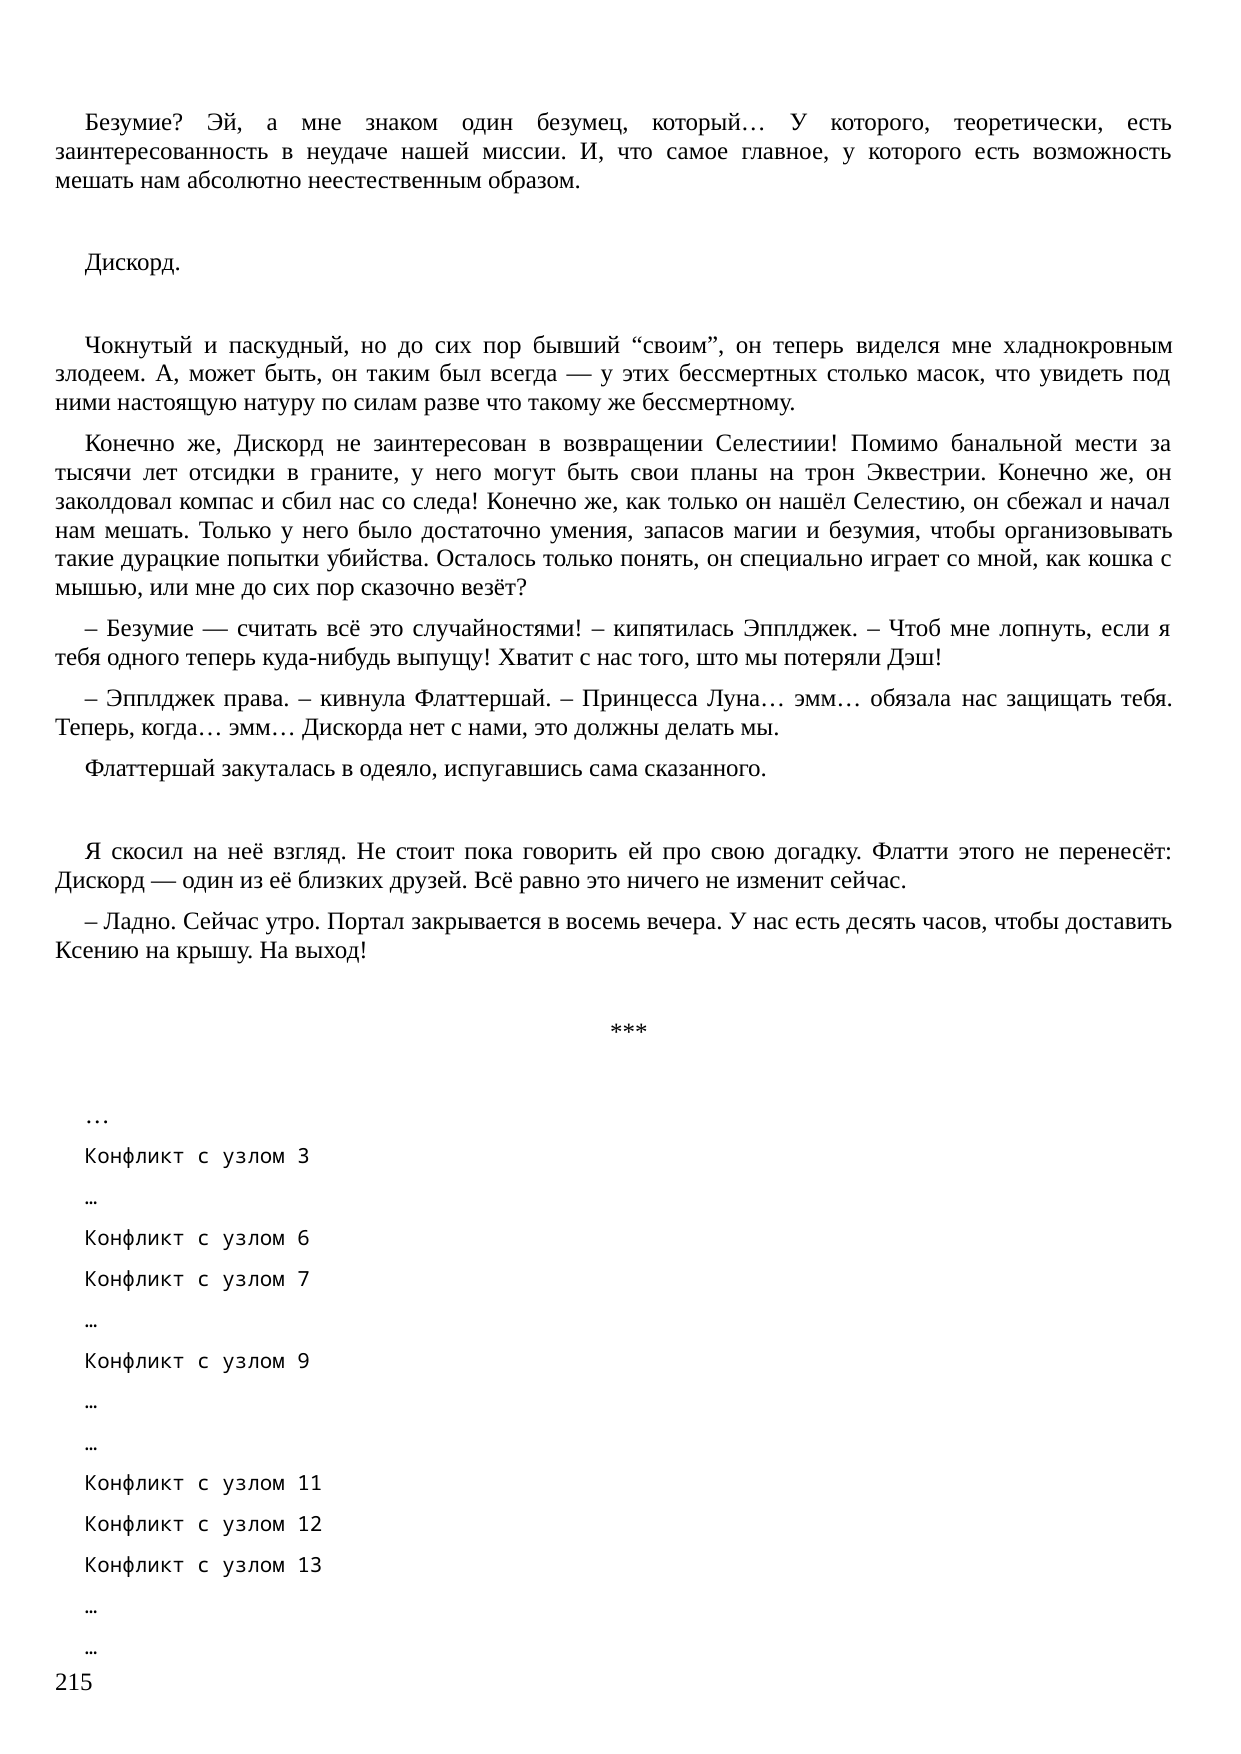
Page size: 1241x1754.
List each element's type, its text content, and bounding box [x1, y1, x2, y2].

text … [55, 1387, 1173, 1415]
text Чокнутый и паскудный, но до сих пор бывший “своим”, он теперь виделся мне хладнокровным злодеем. А, может быть, он таким был всегда — у этих бессмертных столько масок, что увидеть под ними настоящую натуру по силам разве что такому же бессмертному. [55, 330, 1173, 416]
text Дискорд. [55, 247, 1173, 276]
text … [55, 1632, 1173, 1661]
text Конфликт с узлом 12 [55, 1509, 1173, 1538]
text Я скосил на неё взгляд. Не стоит пока говорить ей про свою догадку. Флатти этого не перенесёт: Дискорд — один из её близких друзей. Всё равно это ничего не изменит сейчас. [55, 836, 1173, 893]
text – Ладно. Сейчас утро. Портал закрывается в восемь вечера. У нас есть десять часов, чтобы доставить Ксению на крышу. На выход! [55, 906, 1173, 963]
text *** [55, 1017, 1173, 1046]
text Конечно же, Дискорд не заинтересован в возвращении Селестиии! Помимо банальной мести за тысячи лет отсидки в граните, у него могут быть свои планы на трон Эквестрии. Конечно же, он заколдовал компас и сбил нас со следа! Конечно же, как только он нашёл Селестию, он сбежал и начал нам мешать. Только у него было достаточно умения, запасов магии и безумия, чтобы организовывать такие дурацкие попытки убийства. Осталось только понять, он специально играет со мной, как кошка с мышью, или мне до сих пор сказочно везёт? [55, 428, 1173, 601]
text Конфликт с узлом 3 [55, 1141, 1173, 1169]
text Конфликт с узлом 13 [55, 1550, 1173, 1579]
text Конфликт с узлом 6 [55, 1223, 1173, 1251]
text Конфликт с узлом 11 [55, 1468, 1173, 1497]
text … [55, 1182, 1173, 1210]
text – Безумие — считать всё это случайностями! – кипятилась Эпплджек. – Чтоб мне лопнуть, если я тебя одного теперь куда-нибудь выпущу! Хватит с нас того, што мы потеряли Дэш! [55, 613, 1173, 671]
text … [55, 1100, 1173, 1128]
text Конфликт с узлом 9 [55, 1346, 1173, 1374]
text … [55, 1591, 1173, 1620]
text – Эпплджек права. – кивнула Флаттершай. – Принцесса Луна… эмм… обязала нас защищать тебя. Теперь, когда… эмм… Дискорда нет с нами, это должны делать мы. [55, 683, 1173, 741]
text … [55, 1305, 1173, 1333]
text Флаттершай закуталась в одеяло, испугавшись сама сказанного. [55, 753, 1173, 782]
text … [55, 1428, 1173, 1456]
text Конфликт с узлом 7 [55, 1264, 1173, 1292]
text Безумие? Эй, а мне знаком один безумец, который… У которого, теоретически, есть заинтересованность в неудаче нашей миссии. И, что самое главное, у которого есть возможность мешать нам абсолютно неестественным образом. [55, 107, 1173, 193]
